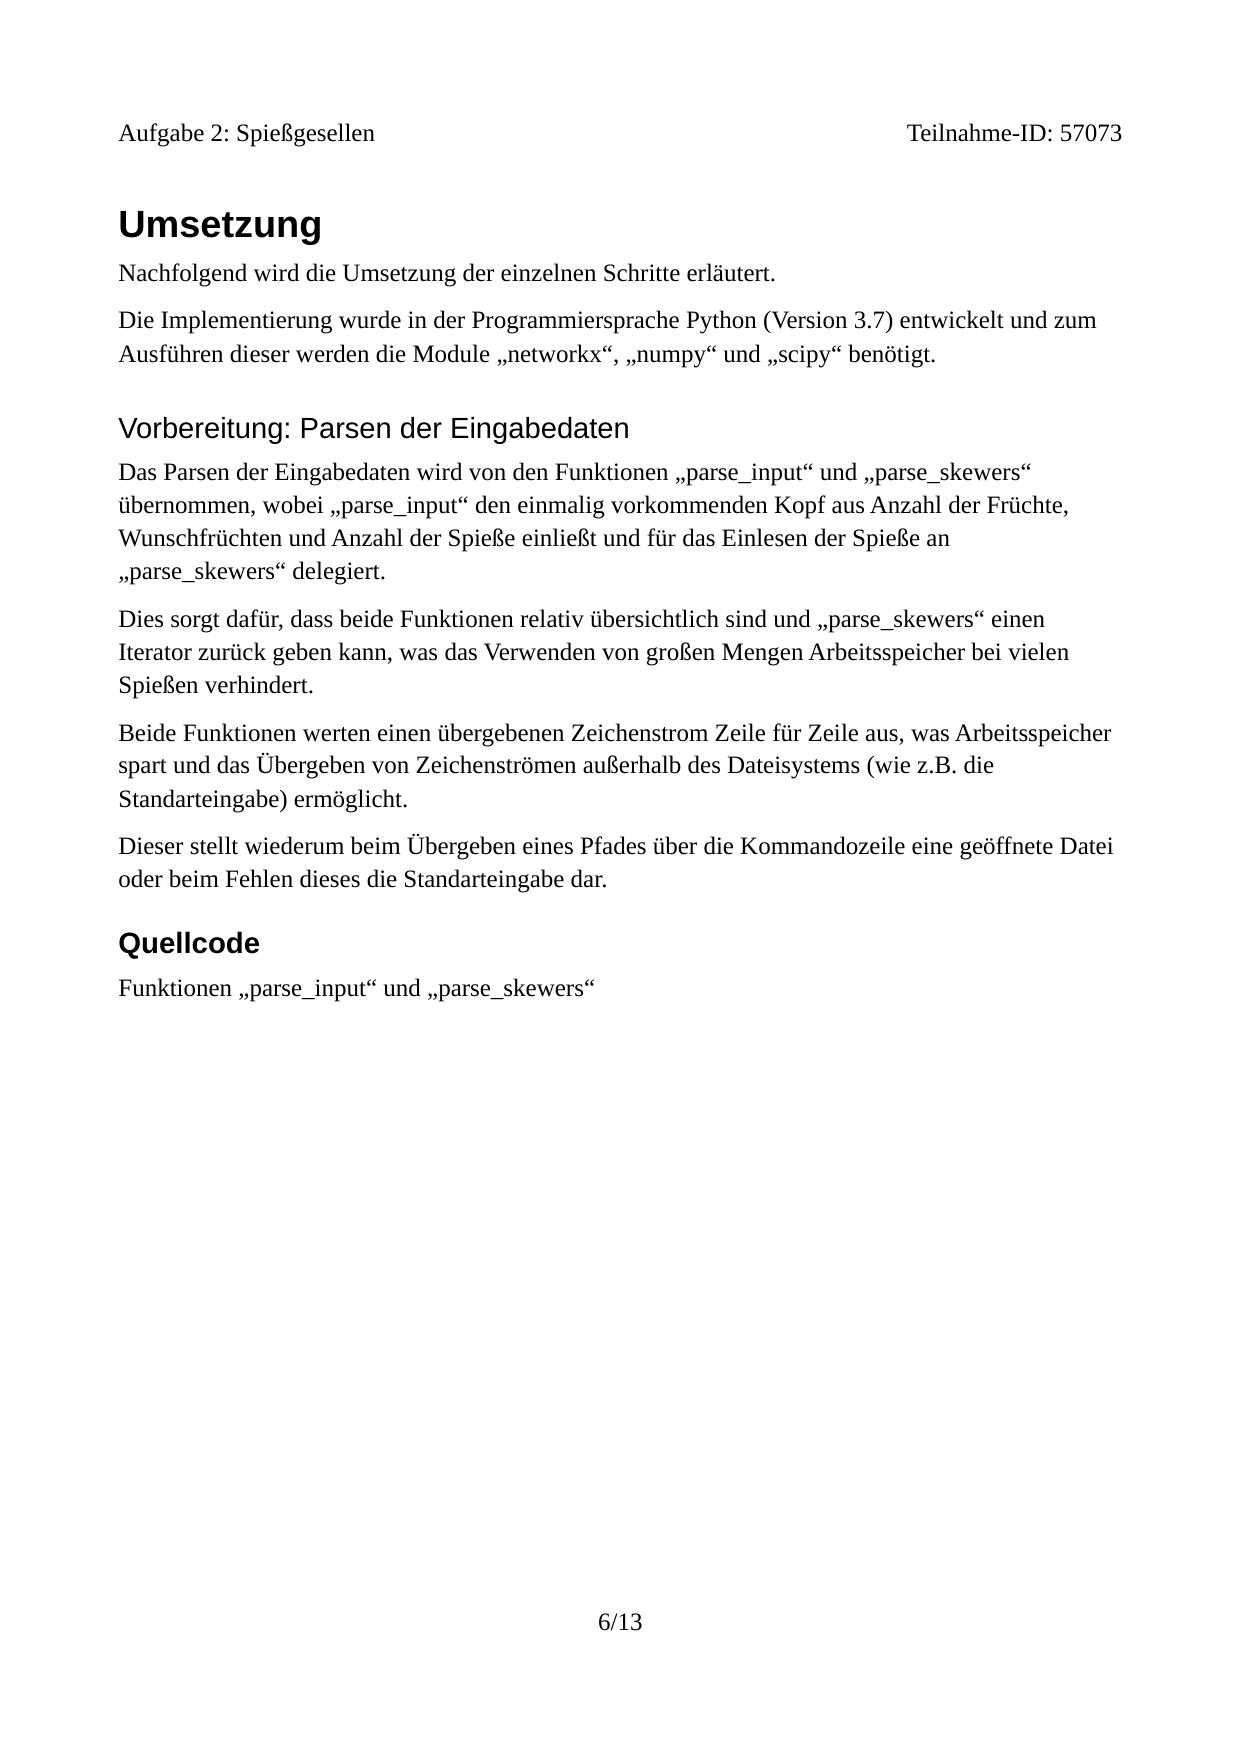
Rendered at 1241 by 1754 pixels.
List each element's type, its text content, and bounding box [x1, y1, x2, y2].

text Dieser stellt wiederum beim Übergeben eines Pfades über die Kommandozeile eine geöffnete Datei oder beim Fehlen dieses die Standarteingabe dar. [118, 831, 1122, 893]
text Dies sorgt dafür, dass beide Funktionen relativ übersichtlich sind und „parse_skewers“ einen Iterator zurück geben kann, was das Verwenden von großen Mengen Arbeitsspeicher bei vielen Spießen verhindert. [118, 604, 1122, 699]
subtitle Quellcode [118, 926, 1122, 960]
text Die Implementierung wurde in der Programmiersprache Python (Version 3.7) entwickelt und zum Ausführen dieser werden die Module „networkx“, „numpy“ und „scipy“ benötigt. [118, 306, 1122, 367]
text Beide Funktionen werten einen übergebenen Zeichenstrom Zeile für Zeile aus, was Arbeitsspeicher spart und das Übergeben von Zeichenströmen außerhalb des Dateisystems (wie z.B. die Standarteingabe) ermöglicht. [118, 718, 1122, 812]
text Nachfolgend wird die Umsetzung der einzelnen Schritte erläutert. [118, 258, 1122, 287]
text Funktionen „parse_input“ und „parse_skewers“ [118, 973, 1122, 1001]
subtitle Umsetzung [118, 202, 1122, 246]
subtitle Vorbereitung: Parsen der Eingabedaten [118, 411, 1122, 445]
text Das Parsen der Eingabedaten wird von den Funktionen „parse_input“ und „parse_skewers“ übernommen, wobei „parse_input“ den einmalig vorkommenden Kopf aus Anzahl der Früchte, Wunschfrüchten und Anzahl der Spieße einließt und für das Einlesen der Spieße an „parse_skewers“ delegiert. [118, 457, 1122, 585]
